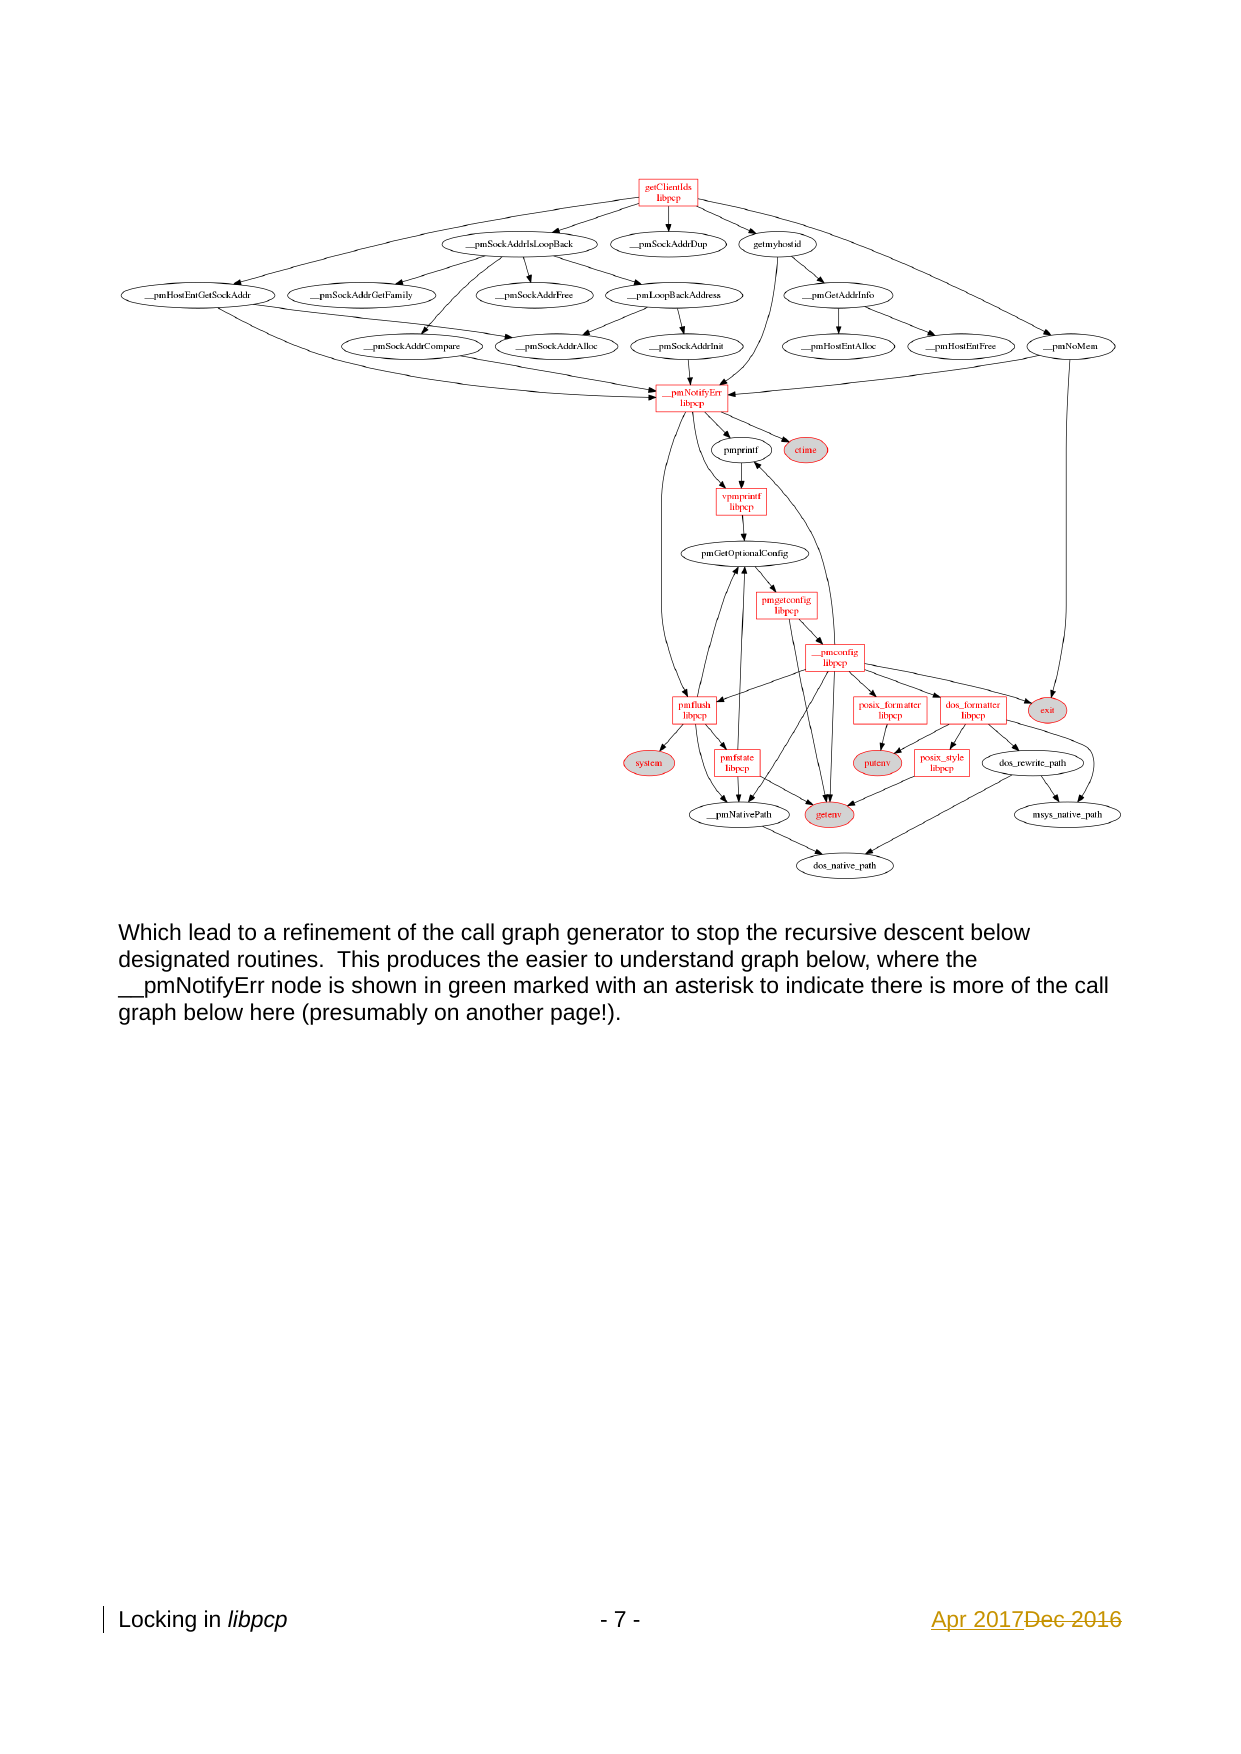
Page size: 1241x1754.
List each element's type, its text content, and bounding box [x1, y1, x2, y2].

text Which lead to a refinement of the call graph generator to stop the recursive descent below designated routines. This produces the easier to understand graph below, where the __pmNotifyErr node is shown in green marked with an asterisk to indicate there is more of the call graph below here (presumably on another page!). [118, 919, 1122, 1025]
picture [118, 177, 1123, 881]
